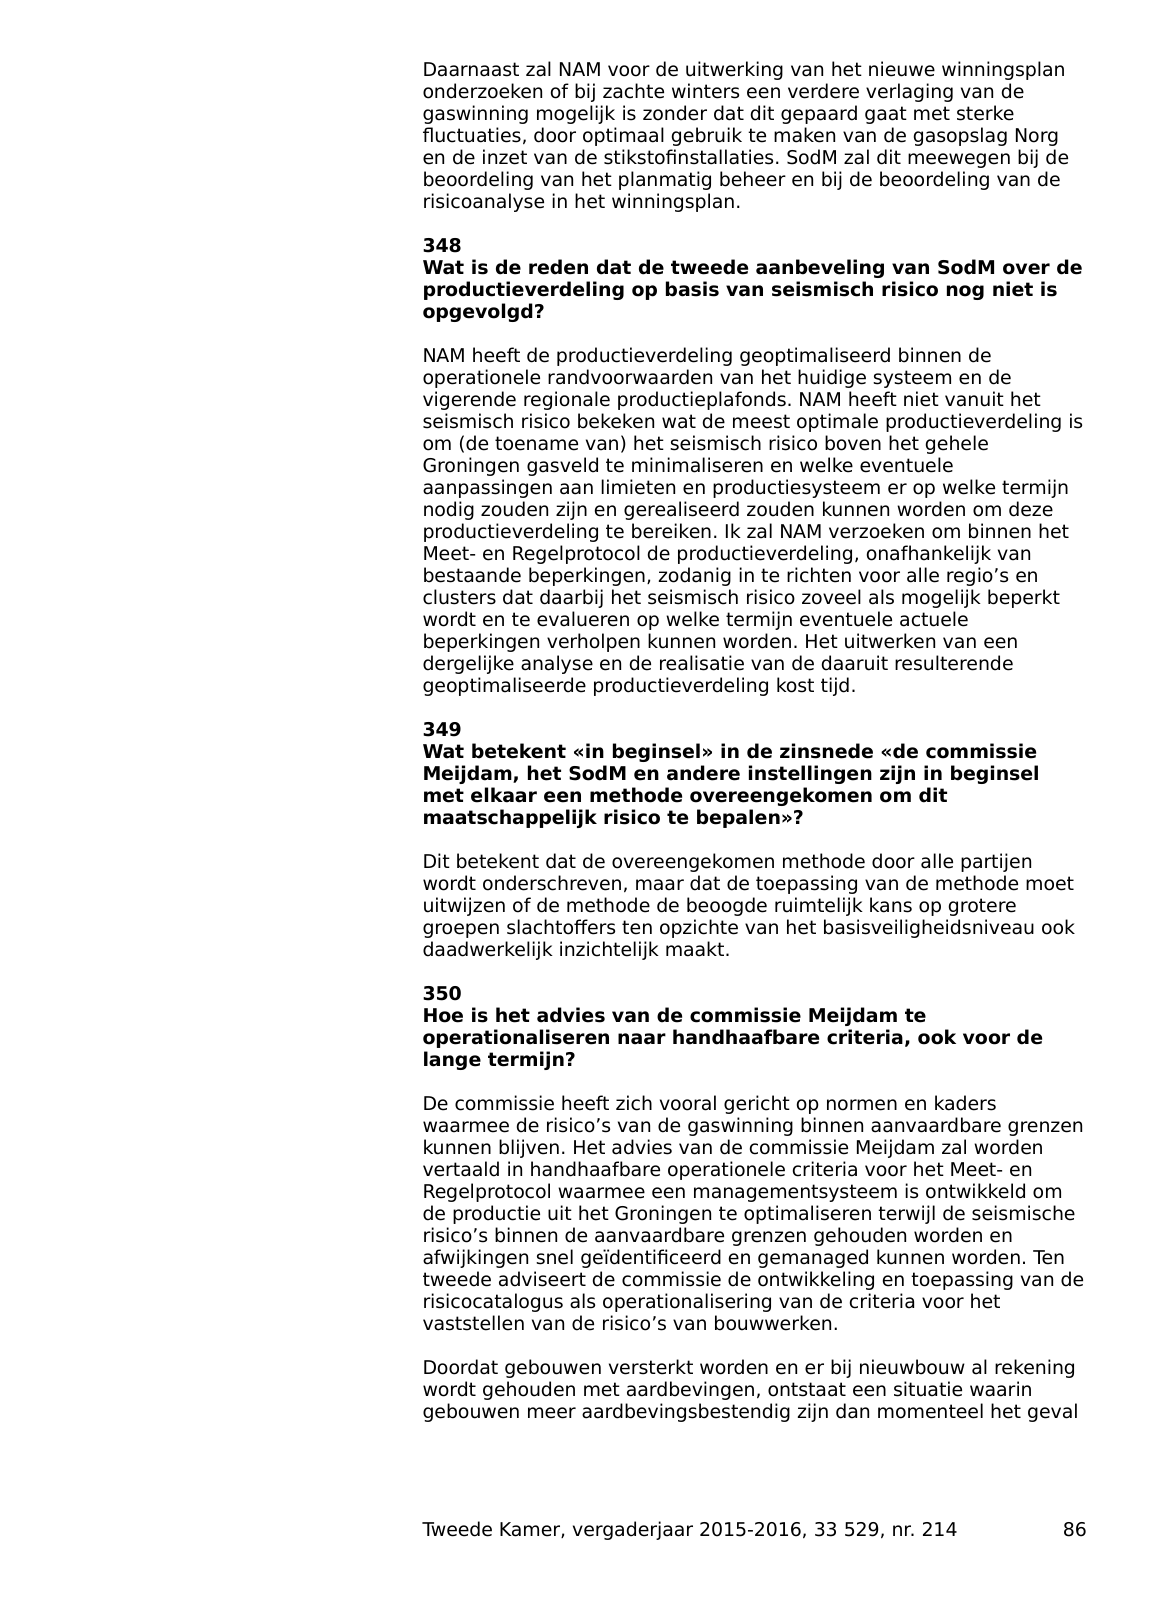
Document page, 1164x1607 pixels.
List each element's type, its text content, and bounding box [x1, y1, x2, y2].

text Dit betekent dat de overeengekomen methode door alle partijen wordt onderschreven, maar dat de toepassing van de methode moet uitwijzen of de methode de beoogde ruimtelijk kans op grotere groepen slachtoffers ten opzichte van het basisveiligheidsniveau ook daadwerkelijk inzichtelijk maakt. [422, 851, 1087, 961]
text Daarnaast zal NAM voor de uitwerking van het nieuwe winningsplan onderzoeken of bij zachte winters een verdere verlaging van de gaswinning mogelijk is zonder dat dit gepaard gaat met sterke fluctuaties, door optimaal gebruik te maken van de gasopslag Norg en de inzet van de stikstofinstallaties. SodM zal dit meewegen bij de beoordeling van het planmatig beheer en bij de beoordeling van de risicoanalyse in het winningsplan. [422, 59, 1087, 213]
text Wat is de reden dat de tweede aanbeveling van SodM over de productieverdeling op basis van seismisch risico nog niet is opgevolgd? [422, 257, 1087, 323]
text NAM heeft de productieverdeling geoptimaliseerd binnen de operationele randvoorwaarden van het huidige systeem en de vigerende regionale productieplafonds. NAM heeft niet vanuit het seismisch risico bekeken wat de meest optimale productieverdeling is om (de toename van) het seismisch risico boven het gehele Groningen gasveld te minimaliseren en welke eventuele aanpassingen aan limieten en productiesysteem er op welke termijn nodig zouden zijn en gerealiseerd zouden kunnen worden om deze productieverdeling te bereiken. Ik zal NAM verzoeken om binnen het Meet- en Regelprotocol de productieverdeling, onafhankelijk van bestaande beperkingen, zodanig in te richten voor alle regio’s en clusters dat daarbij het seismisch risico zoveel als mogelijk beperkt wordt en te evalueren op welke termijn eventuele actuele beperkingen verholpen kunnen worden. Het uitwerken van een dergelijke analyse en de realisatie van de daaruit resulterende geoptimaliseerde productieverdeling kost tijd. [422, 345, 1087, 697]
text 349 [422, 719, 1087, 741]
text Wat betekent «in beginsel» in de zinsnede «de commissie Meijdam, het SodM en andere instellingen zijn in beginsel met elkaar een methode overeengekomen om dit maatschappelijk risico te bepalen»? [422, 741, 1087, 829]
text Hoe is het advies van de commissie Meijdam te operationaliseren naar handhaafbare criteria, ook voor de lange termijn? [422, 1005, 1087, 1071]
text De commissie heeft zich vooral gericht op normen en kaders waarmee de risico’s van de gaswinning binnen aanvaardbare grenzen kunnen blijven. Het advies van de commissie Meijdam zal worden vertaald in handhaafbare operationele criteria voor het Meet- en Regelprotocol waarmee een managementsysteem is ontwikkeld om de productie uit het Groningen te optimaliseren terwijl de seismische risico’s binnen de aanvaardbare grenzen gehouden worden en afwijkingen snel geïdentificeerd en gemanaged kunnen worden. Ten tweede adviseert de commissie de ontwikkeling en toepassing van de risicocatalogus als operationalisering van de criteria voor het vaststellen van de risico’s van bouwwerken. [422, 1093, 1087, 1335]
text 348 [422, 235, 1087, 257]
text 350 [422, 983, 1087, 1005]
text Doordat gebouwen versterkt worden en er bij nieuwbouw al rekening wordt gehouden met aardbevingen, ontstaat een situatie waarin gebouwen meer aardbevingsbestendig zijn dan momenteel het geval [422, 1357, 1087, 1423]
